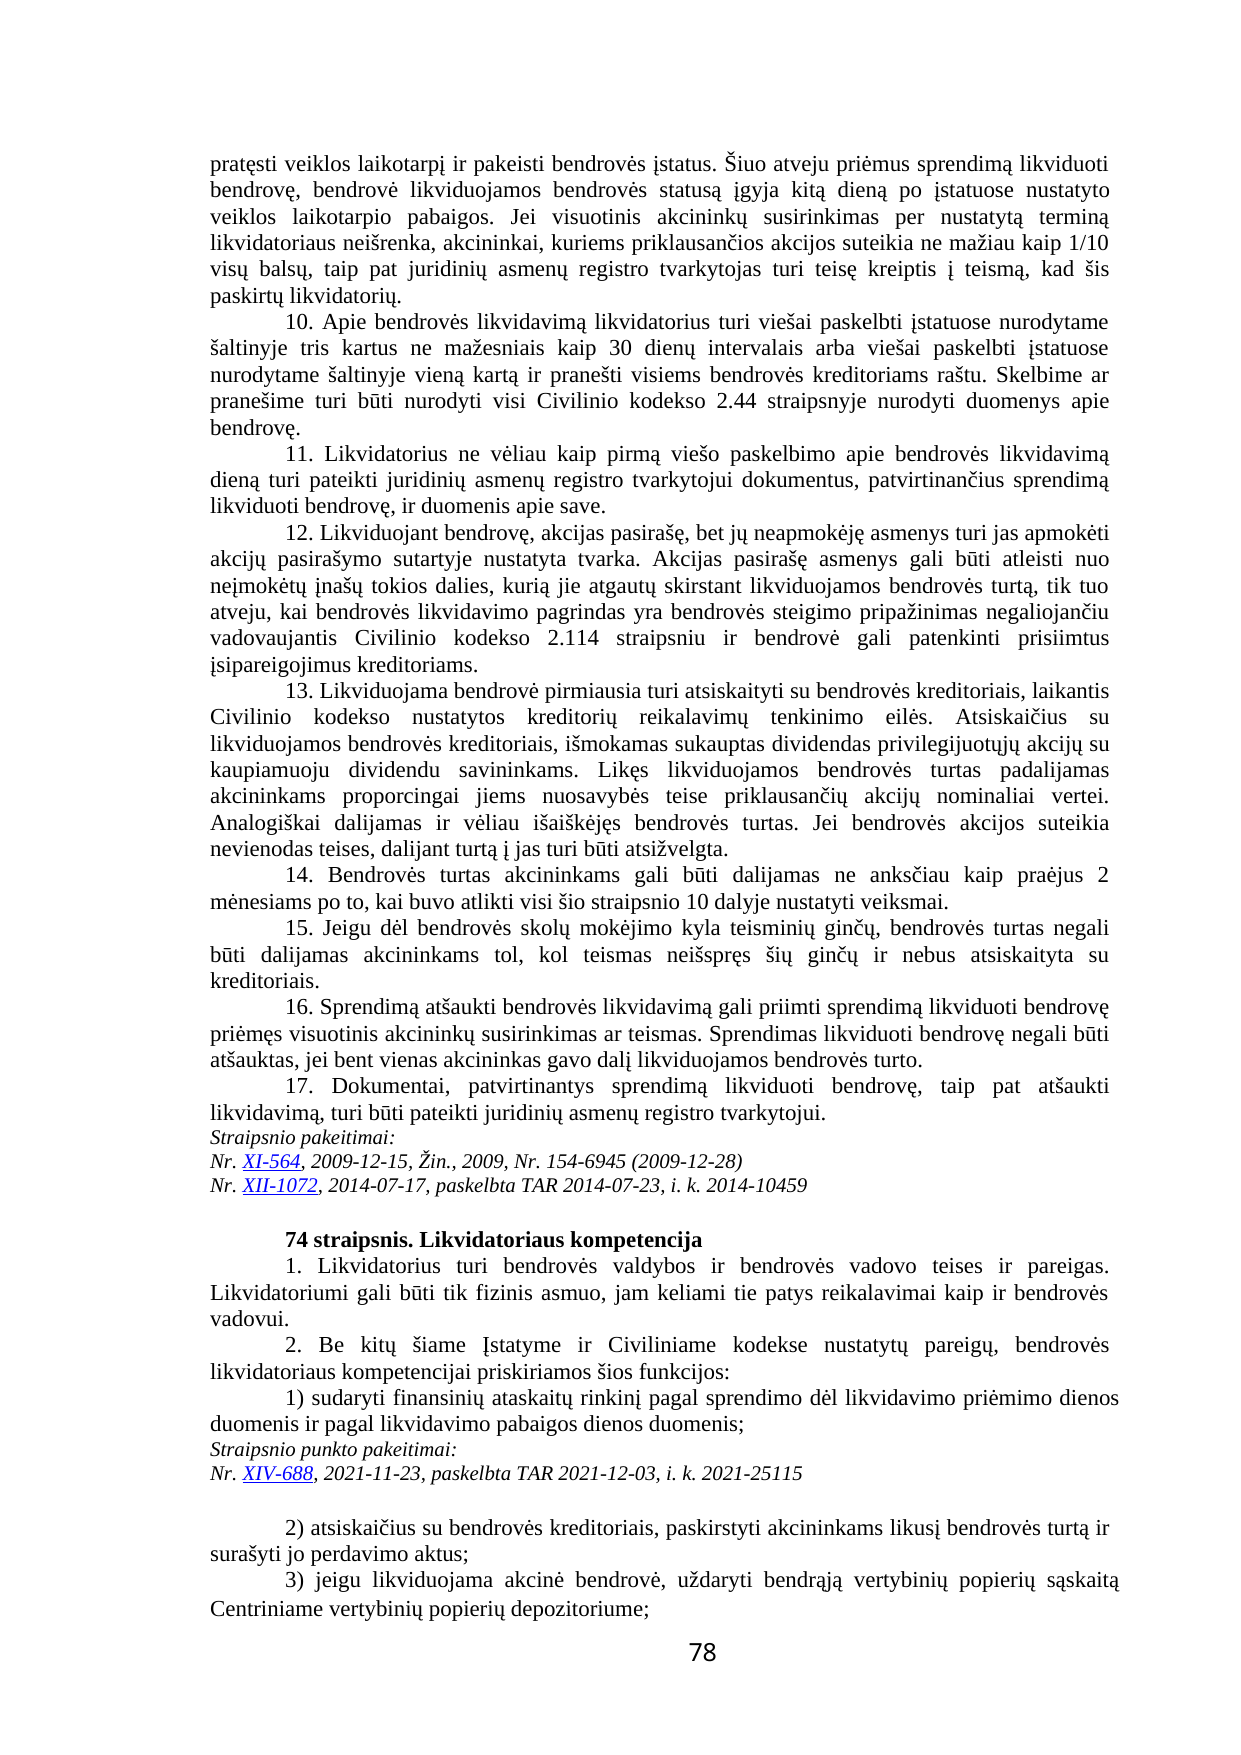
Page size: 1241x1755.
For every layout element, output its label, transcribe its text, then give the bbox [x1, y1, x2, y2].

text Nr. XI-564, 2009-12-15, Žin., 2009, Nr. 154-6945 (2009-12-28) [210, 1149, 1120, 1173]
text 15. Jeigu dėl bendrovės skolų mokėjimo kyla teisminių ginčų, bendrovės turtas negali būti dalijamas akcininkams tol, kol teismas neišspręs šių ginčų ir nebus atsiskaityta su kreditoriais. [210, 914, 1111, 993]
text Straipsnio pakeitimai: [210, 1125, 1111, 1149]
text 10. Apie bendrovės likvidavimą likvidatorius turi viešai paskelbti įstatuose nurodytame šaltinyje tris kartus ne mažesniais kaip 30 dienų intervalais arba viešai paskelbti įstatuose nurodytame šaltinyje vieną kartą ir pranešti visiems bendrovės kreditoriams raštu. Skelbime ar pranešime turi būti nurodyti visi Civilinio kodekso 2.44 straipsnyje nurodyti duomenys apie bendrovę. [210, 308, 1110, 440]
text 16. Sprendimą atšaukti bendrovės likvidavimą gali priimti sprendimą likviduoti bendrovę priėmęs visuotinis akcininkų susirinkimas ar teismas. Sprendimas likviduoti bendrovę negali būti atšauktas, jei bent vienas akcininkas gavo dalį likviduojamos bendrovės turto. [210, 993, 1111, 1072]
text 3) jeigu likviduojama akcinė bendrovė, uždaryti bendrąją vertybinių popierių sąskaitą Centriniame vertybinių popierių depozitoriume; [210, 1566, 1120, 1622]
text 13. Likviduojama bendrovė pirmiausia turi atsiskaityti su bendrovės kreditoriais, laikantis Civilinio kodekso nustatytos kreditorių reikalavimų tenkinimo eilės. Atsiskaičius su likviduojamos bendrovės kreditoriais, išmokamas sukauptas dividendas privilegijuotųjų akcijų su kaupiamuoju dividendu savininkams. Likęs likviduojamos bendrovės turtas padalijamas akcininkams proporcingai jiems nuosavybės teise priklausančių akcijų nominaliai vertei. Analogiškai dalijamas ir vėliau išaiškėjęs bendrovės turtas. Jei bendrovės akcijos suteikia nevienodas teises, dalijant turtą į jas turi būti atsižvelgta. [210, 677, 1111, 862]
text 2. Be kitų šiame Įstatyme ir Civiliniame kodekse nustatytų pareigų, bendrovės likvidatoriaus kompetencijai priskiriamos šios funkcijos: [210, 1331, 1111, 1384]
text 17. Dokumentai, patvirtinantys sprendimą likviduoti bendrovę, taip pat atšaukti likvidavimą, turi būti pateikti juridinių asmenų registro tvarkytojui. [210, 1072, 1111, 1125]
text 1) sudaryti finansinių ataskaitų rinkinį pagal sprendimo dėl likvidavimo priėmimo dienos duomenis ir pagal likvidavimo pabaigos dienos duomenis; [210, 1384, 1120, 1437]
text Straipsnio punkto pakeitimai: [210, 1437, 1120, 1461]
text Nr. XIV-688, 2021-11-23, paskelbta TAR 2021-12-03, i. k. 2021-25115 [210, 1461, 1120, 1485]
text 74 straipsnis. Likvidatoriaus kompetencija [210, 1226, 1111, 1252]
text pratęsti veiklos laikotarpį ir pakeisti bendrovės įstatus. Šiuo atveju priėmus sprendimą likviduoti bendrovę, bendrovė likviduojamos bendrovės statusą įgyja kitą dieną po įstatuose nustatyto veiklos laikotarpio pabaigos. Jei visuotinis akcininkų susirinkimas per nustatytą terminą likvidatoriaus neišrenka, akcininkai, kuriems priklausančios akcijos suteikia ne mažiau kaip 1/10 visų balsų, taip pat juridinių asmenų registro tvarkytojas turi teisę kreiptis į teismą, kad šis paskirtų likvidatorių. [210, 150, 1111, 308]
text 12. Likviduojant bendrovę, akcijas pasirašę, bet jų neapmokėję asmenys turi jas apmokėti akcijų pasirašymo sutartyje nustatyta tvarka. Akcijas pasirašę asmenys gali būti atleisti nuo neįmokėtų įnašų tokios dalies, kurią jie atgautų skirstant likviduojamos bendrovės turtą, tik tuo atveju, kai bendrovės likvidavimo pagrindas yra bendrovės steigimo pripažinimas negaliojančiu vadovaujantis Civilinio kodekso 2.114 straipsniu ir bendrovė gali patenkinti prisiimtus įsipareigojimus kreditoriams. [210, 519, 1111, 677]
text 11. Likvidatorius ne vėliau kaip pirmą viešo paskelbimo apie bendrovės likvidavimą dieną turi pateikti juridinių asmenų registro tvarkytojui dokumentus, patvirtinančius sprendimą likviduoti bendrovę, ir duomenis apie save. [210, 440, 1111, 519]
text 14. Bendrovės turtas akcininkams gali būti dalijamas ne anksčiau kaip praėjus 2 mėnesiams po to, kai buvo atlikti visi šio straipsnio 10 dalyje nustatyti veiksmai. [210, 862, 1111, 914]
text 1. Likvidatorius turi bendrovės valdybos ir bendrovės vadovo teises ir pareigas. Likvidatoriumi gali būti tik fizinis asmuo, jam keliami tie patys reikalavimai kaip ir bendrovės vadovui. [210, 1252, 1111, 1331]
text 2) atsiskaičius su bendrovės kreditoriais, paskirstyti akcininkams likusį bendrovės turtą ir surašyti jo perdavimo aktus; [210, 1514, 1111, 1566]
text Nr. XII-1072, 2014-07-17, paskelbta TAR 2014-07-23, i. k. 2014-10459 [210, 1173, 1120, 1197]
